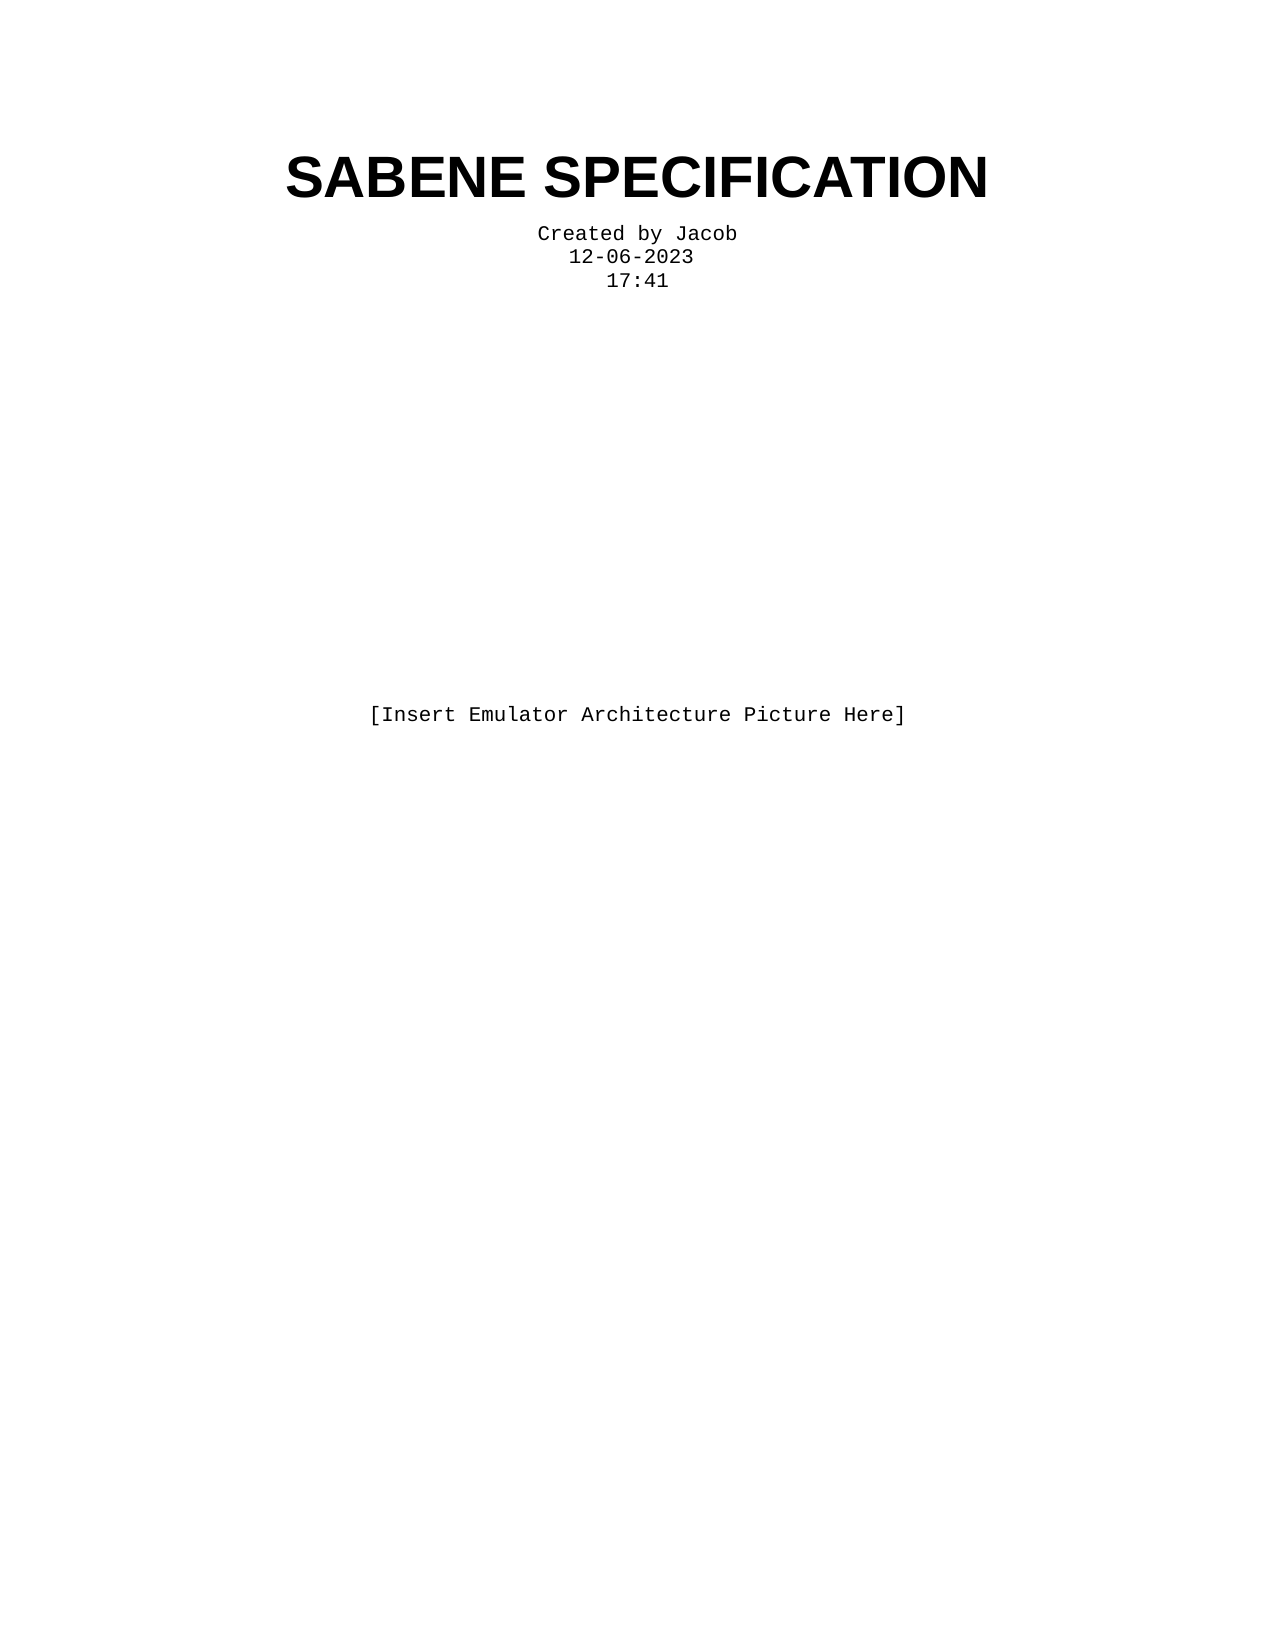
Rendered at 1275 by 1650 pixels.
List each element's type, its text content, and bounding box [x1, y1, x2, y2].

text 12-06-2023 [118, 246, 1157, 270]
text [Insert Emulator Architecture Picture Here] [118, 704, 1157, 728]
text 17:41 [118, 270, 1157, 294]
text Created by Jacob [118, 223, 1157, 246]
title SABENE SPECIFICATION [118, 143, 1157, 210]
